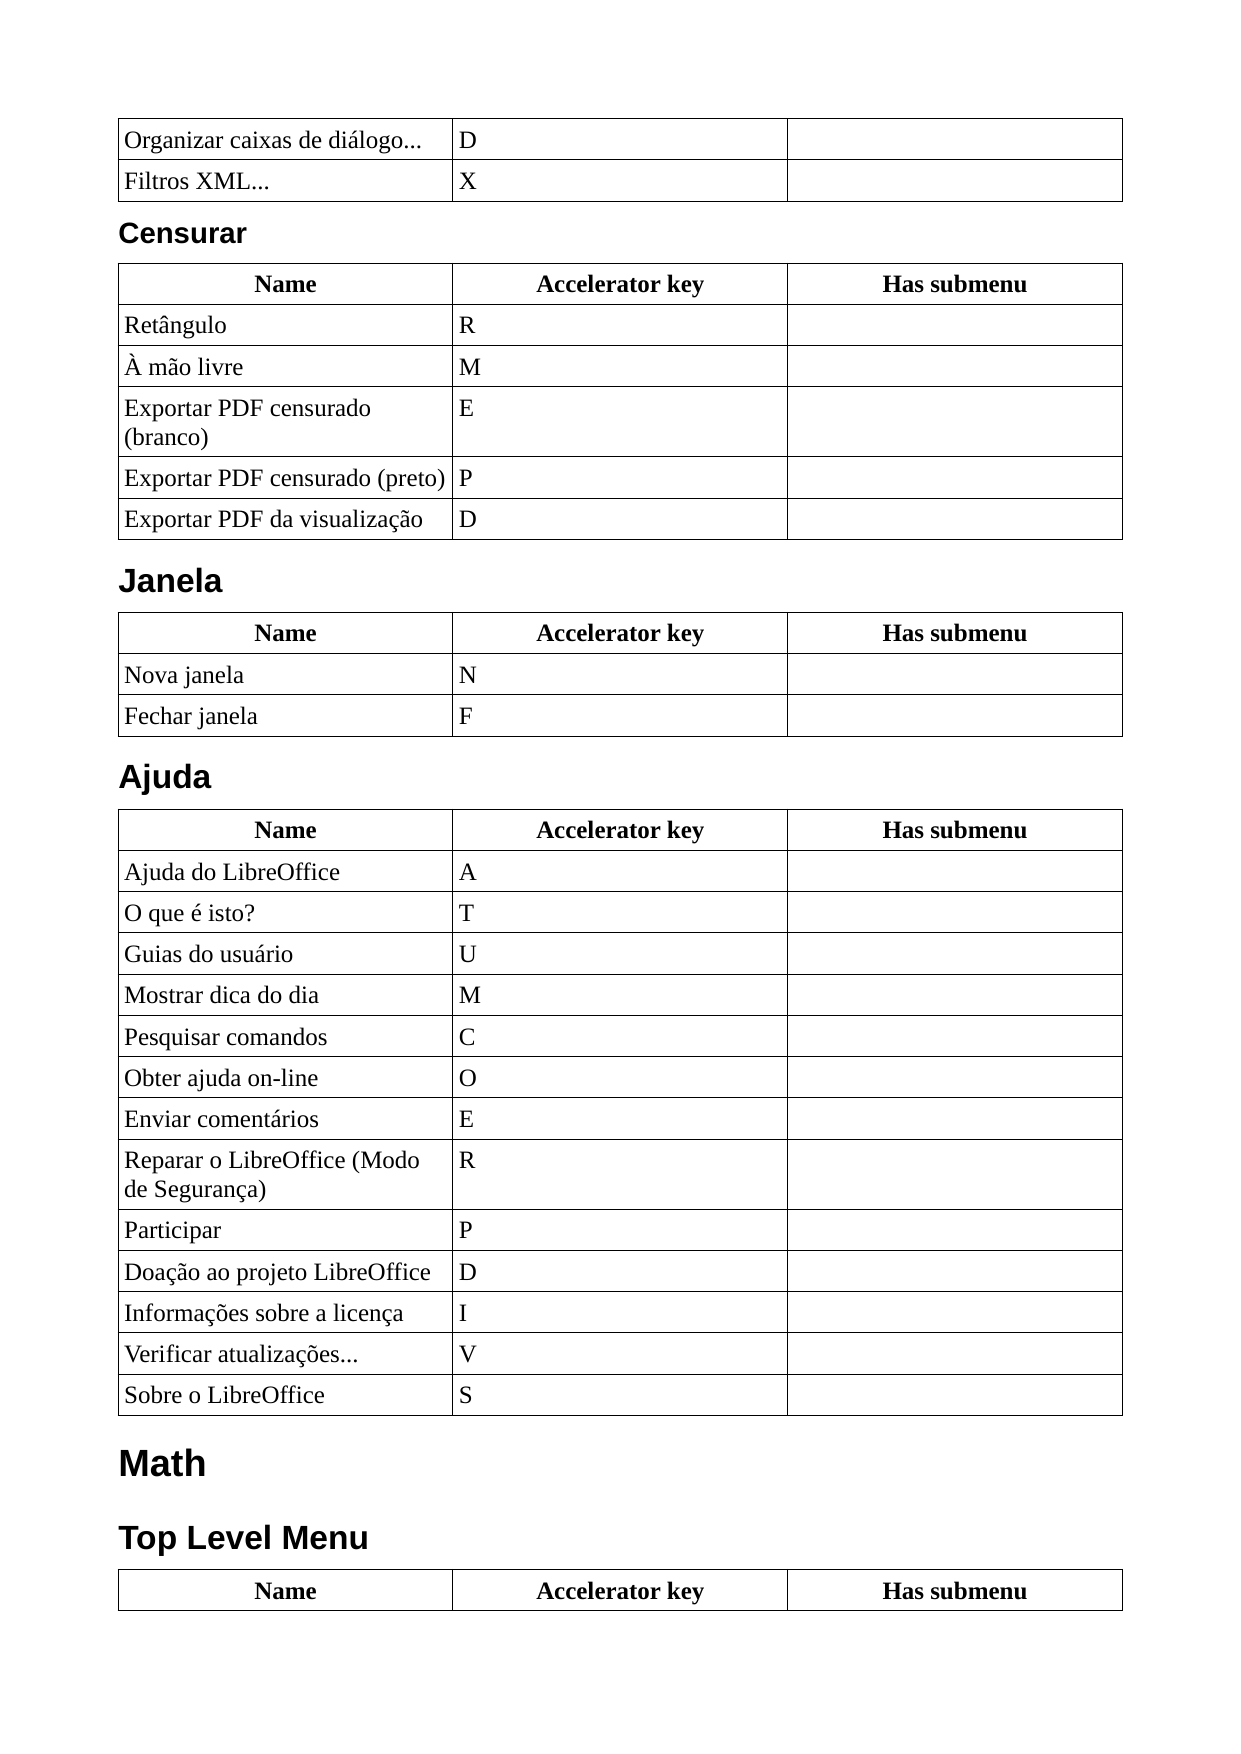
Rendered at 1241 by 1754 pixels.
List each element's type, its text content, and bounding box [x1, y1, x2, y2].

table_cell Exportar PDF censurado (branco) [119, 387, 452, 456]
table_header Accelerator key [453, 810, 787, 850]
table_cell [788, 851, 1122, 891]
table_cell O que é isto? [119, 892, 452, 932]
table_cell Filtros XML... [119, 160, 452, 201]
table_cell D [453, 119, 787, 159]
table_header Has submenu [788, 810, 1122, 850]
subtitle Math [118, 1441, 1122, 1484]
table_cell C [453, 1016, 787, 1056]
table_cell Retângulo [119, 305, 452, 345]
table_cell Informações sobre a licença [119, 1292, 452, 1332]
table_header Has submenu [788, 264, 1122, 304]
table_cell [788, 160, 1122, 201]
table_cell Guias do usuário [119, 933, 452, 973]
table_cell [788, 1333, 1122, 1373]
table_cell [788, 1057, 1122, 1097]
table_cell [788, 305, 1122, 345]
table_cell S [453, 1375, 787, 1415]
table_cell [788, 1098, 1122, 1138]
table_cell E [453, 387, 787, 456]
table_cell R [453, 1140, 787, 1208]
table_header Name [119, 264, 452, 304]
table_header Name [119, 810, 452, 850]
table_cell [788, 499, 1122, 539]
table_cell [788, 457, 1122, 497]
table_cell À mão livre [119, 346, 452, 386]
table_cell [788, 119, 1122, 159]
table_cell M [453, 346, 787, 386]
table_header Name [119, 613, 452, 653]
table_cell [788, 1375, 1122, 1415]
table_cell [788, 1140, 1122, 1208]
table_header Accelerator key [453, 1570, 787, 1610]
table_cell Verificar atualizações... [119, 1333, 452, 1373]
table_cell [788, 1292, 1122, 1332]
table_cell Reparar o LibreOffice (Modo de Segurança) [119, 1140, 452, 1208]
table_cell [788, 933, 1122, 973]
table_header Has submenu [788, 613, 1122, 653]
table_header Has submenu [788, 1570, 1122, 1610]
table_cell [788, 695, 1122, 736]
subtitle Ajuda [118, 757, 1122, 796]
table_cell [788, 1016, 1122, 1056]
table_header Name [119, 1570, 452, 1610]
table_cell Pesquisar comandos [119, 1016, 452, 1056]
table_cell Obter ajuda on-line [119, 1057, 452, 1097]
table_cell T [453, 892, 787, 932]
subtitle Top Level Menu [118, 1518, 1122, 1556]
table_cell R [453, 305, 787, 345]
table_header Accelerator key [453, 264, 787, 304]
table_cell Exportar PDF da visualização [119, 499, 452, 539]
table_cell Ajuda do LibreOffice [119, 851, 452, 891]
table_cell P [453, 457, 787, 497]
table_cell [788, 654, 1122, 694]
table_cell Exportar PDF censurado (preto) [119, 457, 452, 497]
table_cell Fechar janela [119, 695, 452, 736]
table_cell M [453, 975, 787, 1015]
table_cell O [453, 1057, 787, 1097]
table_cell [788, 1210, 1122, 1250]
table_cell A [453, 851, 787, 891]
table_cell D [453, 1251, 787, 1291]
table_cell Doação ao projeto LibreOffice [119, 1251, 452, 1291]
table_cell [788, 346, 1122, 386]
table_cell Sobre o LibreOffice [119, 1375, 452, 1415]
table_cell E [453, 1098, 787, 1138]
table_cell [788, 1251, 1122, 1291]
table_cell I [453, 1292, 787, 1332]
table_cell F [453, 695, 787, 736]
table_cell Organizar caixas de diálogo... [119, 119, 452, 159]
table_cell U [453, 933, 787, 973]
table_cell Participar [119, 1210, 452, 1250]
table_cell Mostrar dica do dia [119, 975, 452, 1015]
table_cell V [453, 1333, 787, 1373]
table_cell Nova janela [119, 654, 452, 694]
table_cell N [453, 654, 787, 694]
table_cell Enviar comentários [119, 1098, 452, 1138]
subtitle Censurar [118, 216, 1122, 250]
table_cell [788, 387, 1122, 456]
table_cell [788, 975, 1122, 1015]
subtitle Janela [118, 561, 1122, 599]
table_header Accelerator key [453, 613, 787, 653]
table_cell [788, 892, 1122, 932]
table_cell D [453, 499, 787, 539]
table_cell P [453, 1210, 787, 1250]
table_cell X [453, 160, 787, 201]
